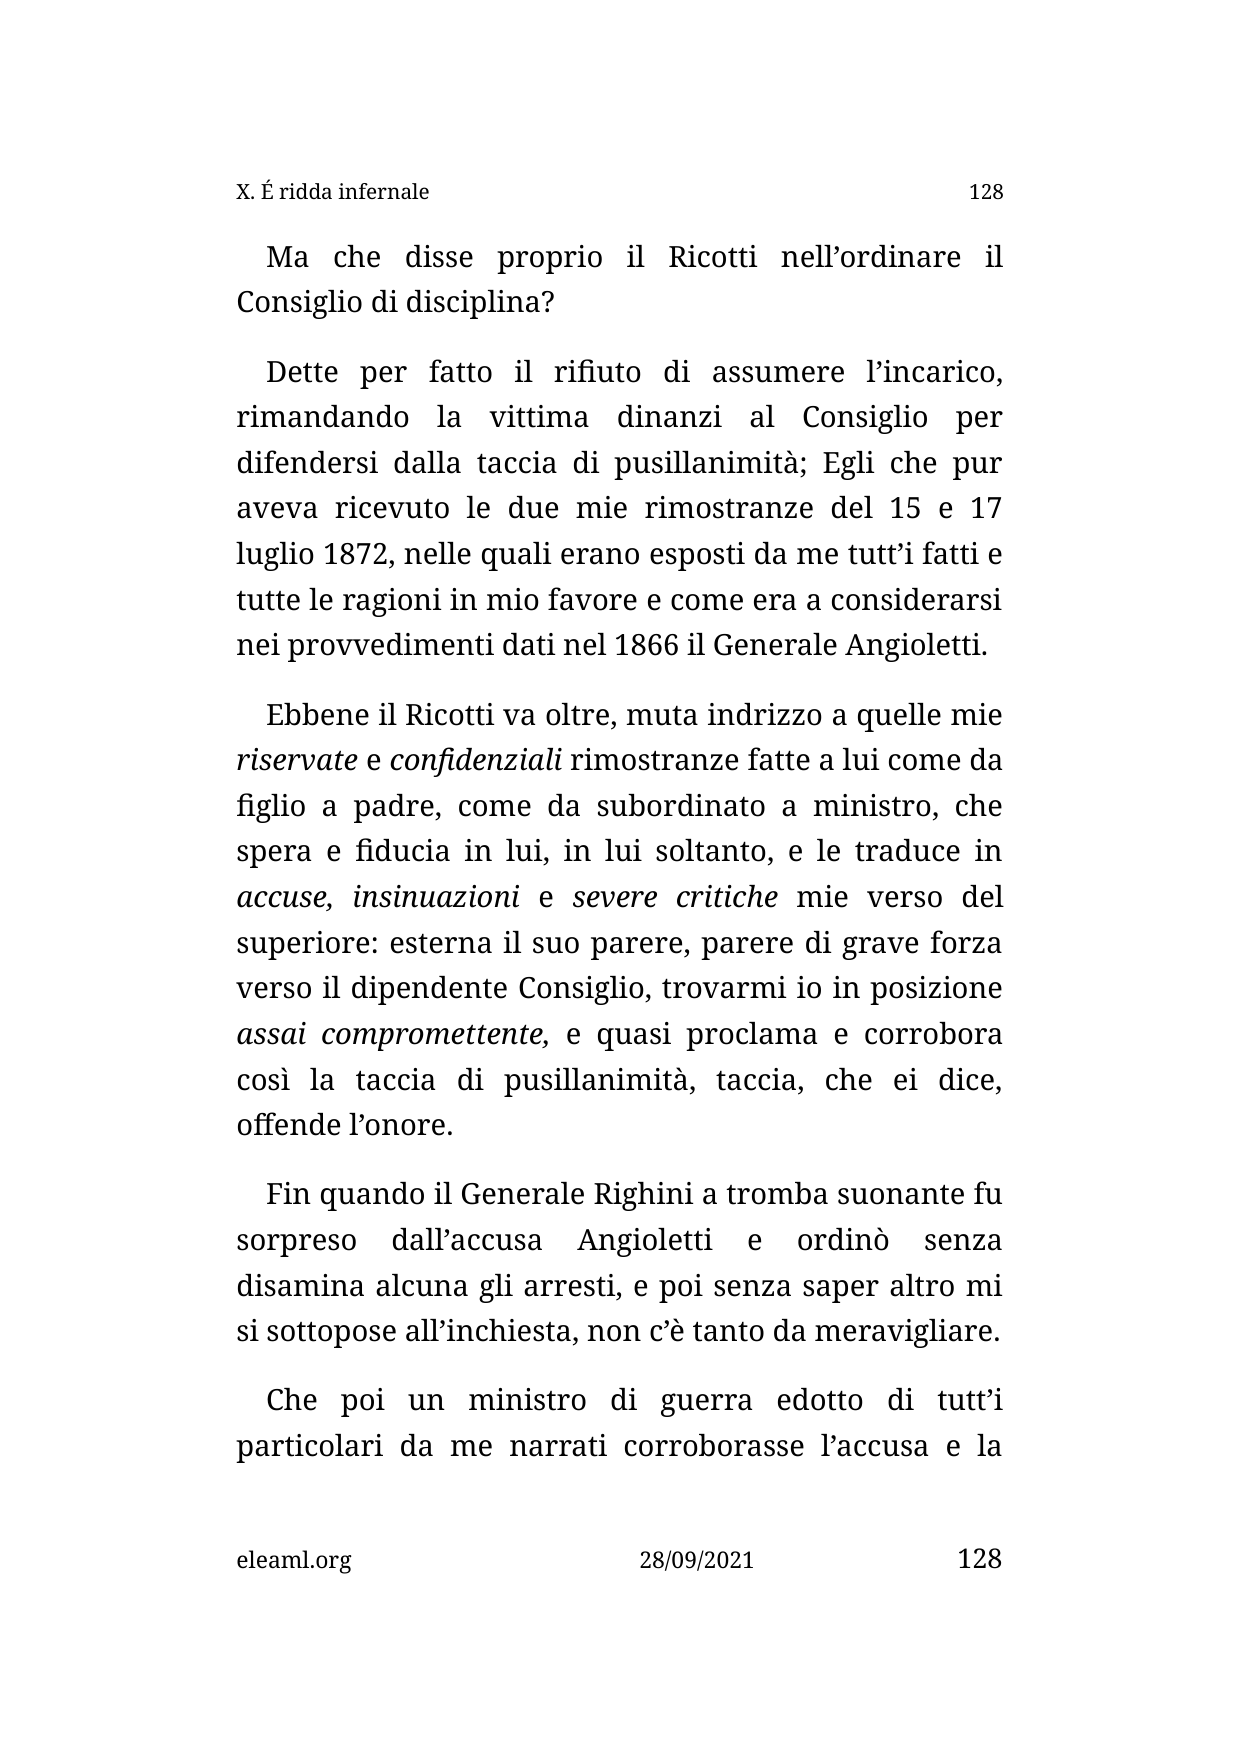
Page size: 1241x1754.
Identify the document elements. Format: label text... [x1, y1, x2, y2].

text Ebbene il Ricotti va oltre, muta indrizzo a quelle mie riservate e confidenziali rimostranze fatte a lui come da figlio a padre, come da subordinato a ministro, che spera e fiducia in lui, in lui soltanto, e le traduce in accuse, insinuazioni e severe critiche mie verso del superiore: esterna il suo parere, parere di grave forza verso il dipendente Consiglio, trovarmi io in posizione assai compromettente, e quasi proclama e corrobora così la taccia di pusillanimità, taccia, che ei dice, offende l’onore. [236, 694, 1004, 1144]
text Che poi un ministro di guerra edotto di tutt’i particolari da me narrati corroborasse l’accusa e la [236, 1380, 1004, 1465]
text Dette per fatto il rifiuto di assumere l’incarico, rimandando la vittima dinanzi al Consiglio per difendersi dalla taccia di pusillanimità; Egli che pur aveva ricevuto le due mie rimostranze del 15 e 17 luglio 1872, nelle quali erano esposti da me tutt’i fatti e tutte le ragioni in mio favore e come era a considerarsi nei provvedimenti dati nel 1866 il Generale Angioletti. [236, 351, 1004, 664]
text Ma che disse proprio il Ricotti nell’ordinare il Consiglio di disciplina? [236, 236, 1004, 321]
text Fin quando il Generale Righini a tromba suonante fu sorpreso dall’accusa Angioletti e ordinò senza disamina alcuna gli arresti, e poi senza saper altro mi si sottopose all’inchiesta, non c’è tanto da meravigliare. [236, 1174, 1004, 1350]
